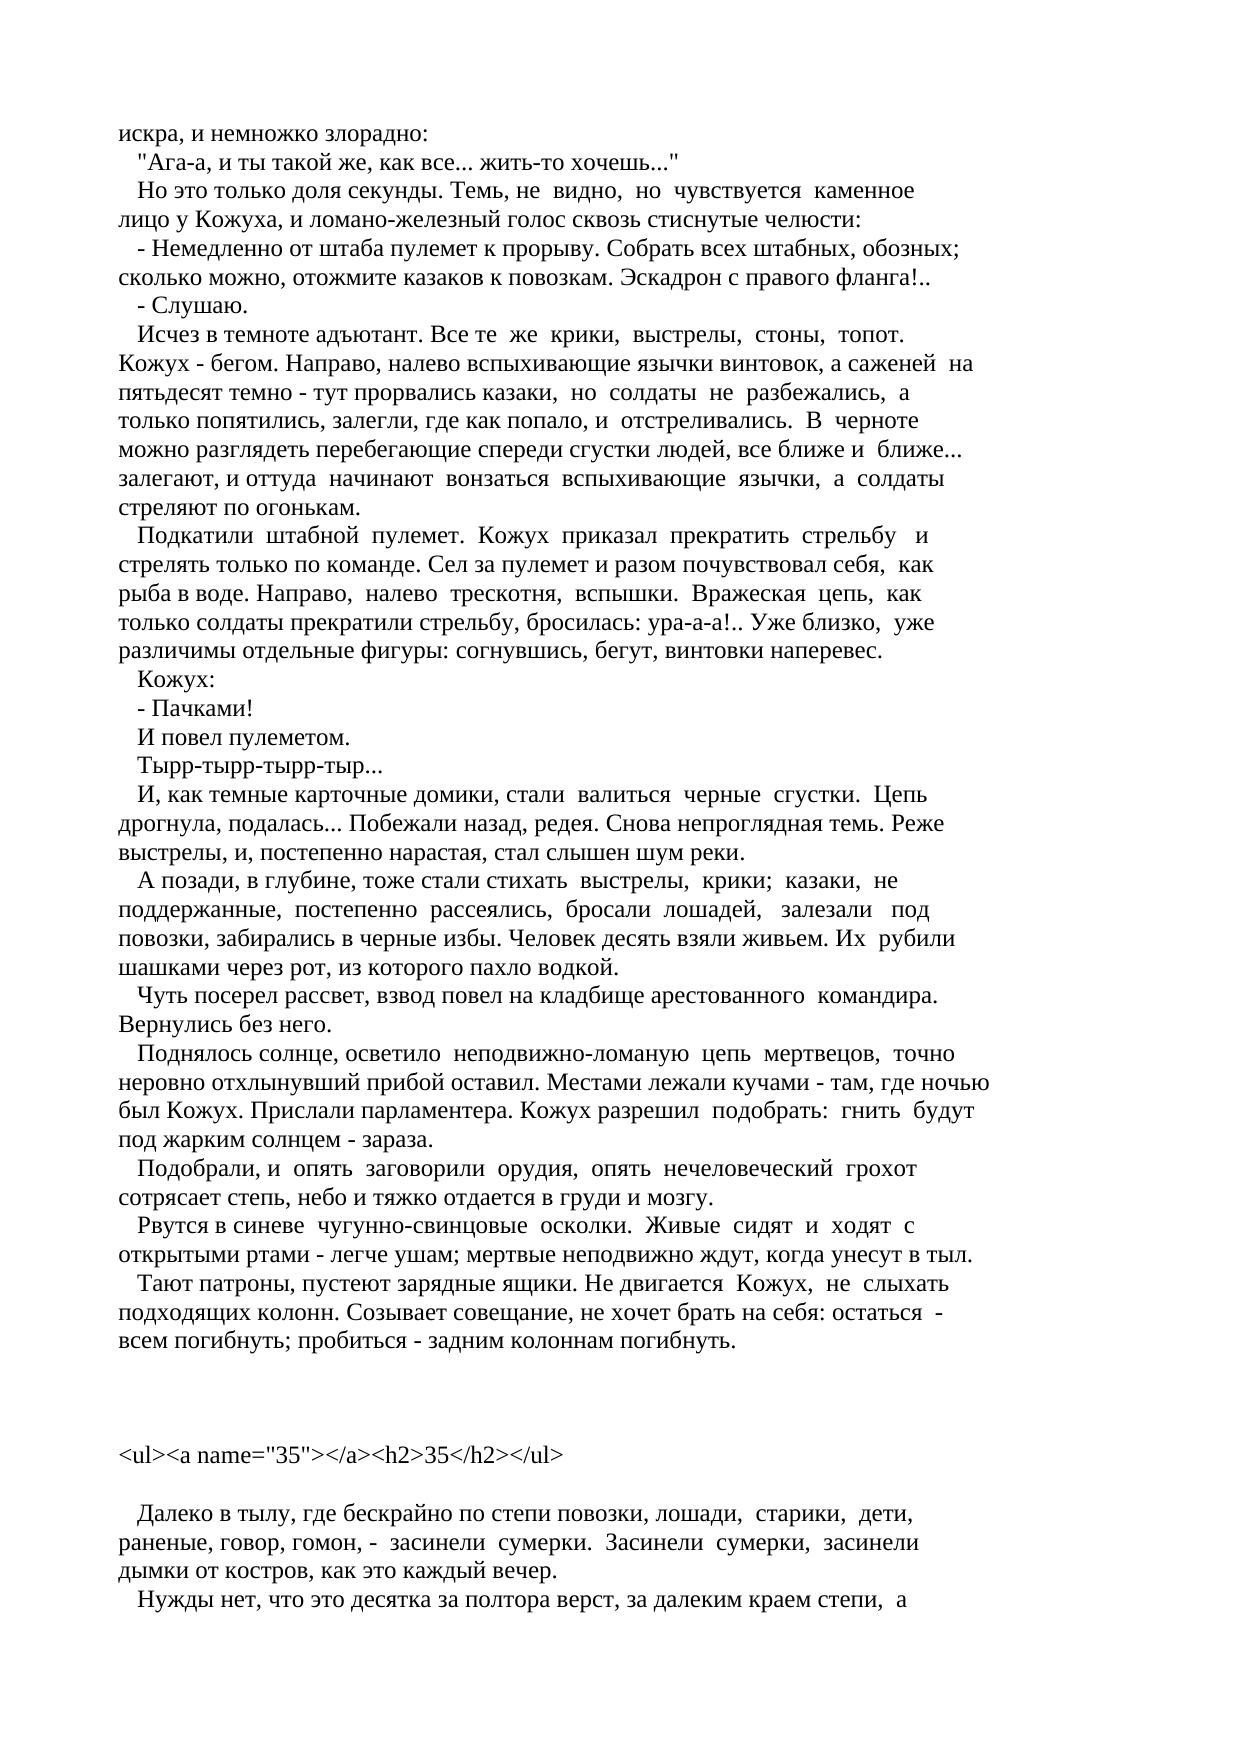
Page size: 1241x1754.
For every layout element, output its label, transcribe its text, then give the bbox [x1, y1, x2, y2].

text Тырр-тырр-тырр-тыр... [118, 751, 1122, 779]
text всем погибнуть; пробиться - задним колоннам погибнуть. [118, 1326, 1122, 1354]
text Исчез в темноте адъютант. Все те же крики, выстрелы, стоны, топот. [118, 319, 1122, 348]
text повозки, забирались в черные избы. Человек десять взяли живьем. Их рубили [118, 923, 1122, 952]
text Поднялось солнце, осветило неподвижно-ломаную цепь мертвецов, точно [118, 1038, 1122, 1067]
text Чуть посерел рассвет, взвод повел на кладбище арестованного командира. [118, 981, 1122, 1009]
text залегают, и оттуда начинают вонзаться вспыхивающие язычки, а солдаты [118, 463, 1122, 492]
text дымки от костров, как это каждый вечер. [118, 1556, 1122, 1584]
text только солдаты прекратили стрельбу, бросилась: ура-а-а!.. Уже близко, уже [118, 607, 1122, 636]
text пятьдесят темно - тут прорвались казаки, но солдаты не разбежались, а [118, 377, 1122, 406]
text Кожух: [118, 664, 1122, 693]
text искра, и немножко злорадно: [118, 118, 1122, 147]
text сотрясает степь, небо и тяжко отдается в груди и мозгу. [118, 1182, 1122, 1211]
text - Немедленно от штаба пулемет к прорыву. Собрать всех штабных, обозных; [118, 233, 1122, 262]
text Рвутся в синеве чугунно-свинцовые осколки. Живые сидят и ходят с [118, 1211, 1122, 1239]
text Подкатили штабной пулемет. Кожух приказал прекратить стрельбу и [118, 521, 1122, 549]
text Нужды нет, что это десятка за полтора верст, за далеким краем степи, а [118, 1584, 1122, 1613]
text - Пачками! [118, 693, 1122, 722]
text лицо у Кожуха, и ломано-железный голос сквозь стиснутые челюсти: [118, 204, 1122, 233]
text "Ага-а, и ты такой же, как все... жить-то хочешь..." [118, 147, 1122, 176]
text <ul><a name="35"></a><h2>35</h2></ul> [118, 1441, 1122, 1469]
text Подобрали, и опять заговорили орудия, опять нечеловеческий грохот [118, 1153, 1122, 1182]
text И, как темные карточные домики, стали валиться черные сгустки. Цепь [118, 779, 1122, 808]
text рыба в воде. Направо, налево трескотня, вспышки. Вражеская цепь, как [118, 578, 1122, 607]
text открытыми ртами - легче ушам; мертвые неподвижно ждут, когда унесут в тыл. [118, 1239, 1122, 1268]
text под жарким солнцем - зараза. [118, 1124, 1122, 1153]
text А позади, в глубине, тоже стали стихать выстрелы, крики; казаки, не [118, 866, 1122, 894]
text можно разглядеть перебегающие спереди сгустки людей, все ближе и ближе... [118, 434, 1122, 463]
text - Слушаю. [118, 291, 1122, 319]
text Кожух - бегом. Направо, налево вспыхивающие язычки винтовок, а саженей на [118, 348, 1122, 377]
text поддержанные, постепенно рассеялись, бросали лошадей, залезали под [118, 894, 1122, 923]
text выстрелы, и, постепенно нарастая, стал слышен шум реки. [118, 837, 1122, 866]
text Тают патроны, пустеют зарядные ящики. Не двигается Кожух, не слыхать [118, 1268, 1122, 1297]
text Но это только доля секунды. Темь, не видно, но чувствуется каменное [118, 176, 1122, 204]
text Вернулись без него. [118, 1009, 1122, 1038]
text И повел пулеметом. [118, 722, 1122, 751]
text только попятились, залегли, где как попало, и отстреливались. В черноте [118, 406, 1122, 434]
text был Кожух. Прислали парламентера. Кожух разрешил подобрать: гнить будут [118, 1096, 1122, 1124]
text раненые, говор, гомон, - засинели сумерки. Засинели сумерки, засинели [118, 1527, 1122, 1556]
text неровно отхлынувший прибой оставил. Местами лежали кучами - там, где ночью [118, 1067, 1122, 1096]
text Далеко в тылу, где бескрайно по степи повозки, лошади, старики, дети, [118, 1498, 1122, 1527]
text стреляют по огонькам. [118, 492, 1122, 521]
text дрогнула, подалась... Побежали назад, редея. Снова непроглядная темь. Реже [118, 808, 1122, 837]
text сколько можно, отожмите казаков к повозкам. Эскадрон с правого фланга!.. [118, 262, 1122, 291]
text стрелять только по команде. Сел за пулемет и разом почувствовал себя, как [118, 549, 1122, 578]
text подходящих колонн. Созывает совещание, не хочет брать на себя: остаться - [118, 1297, 1122, 1326]
text шашками через рот, из которого пахло водкой. [118, 952, 1122, 981]
text различимы отдельные фигуры: согнувшись, бегут, винтовки наперевес. [118, 636, 1122, 664]
